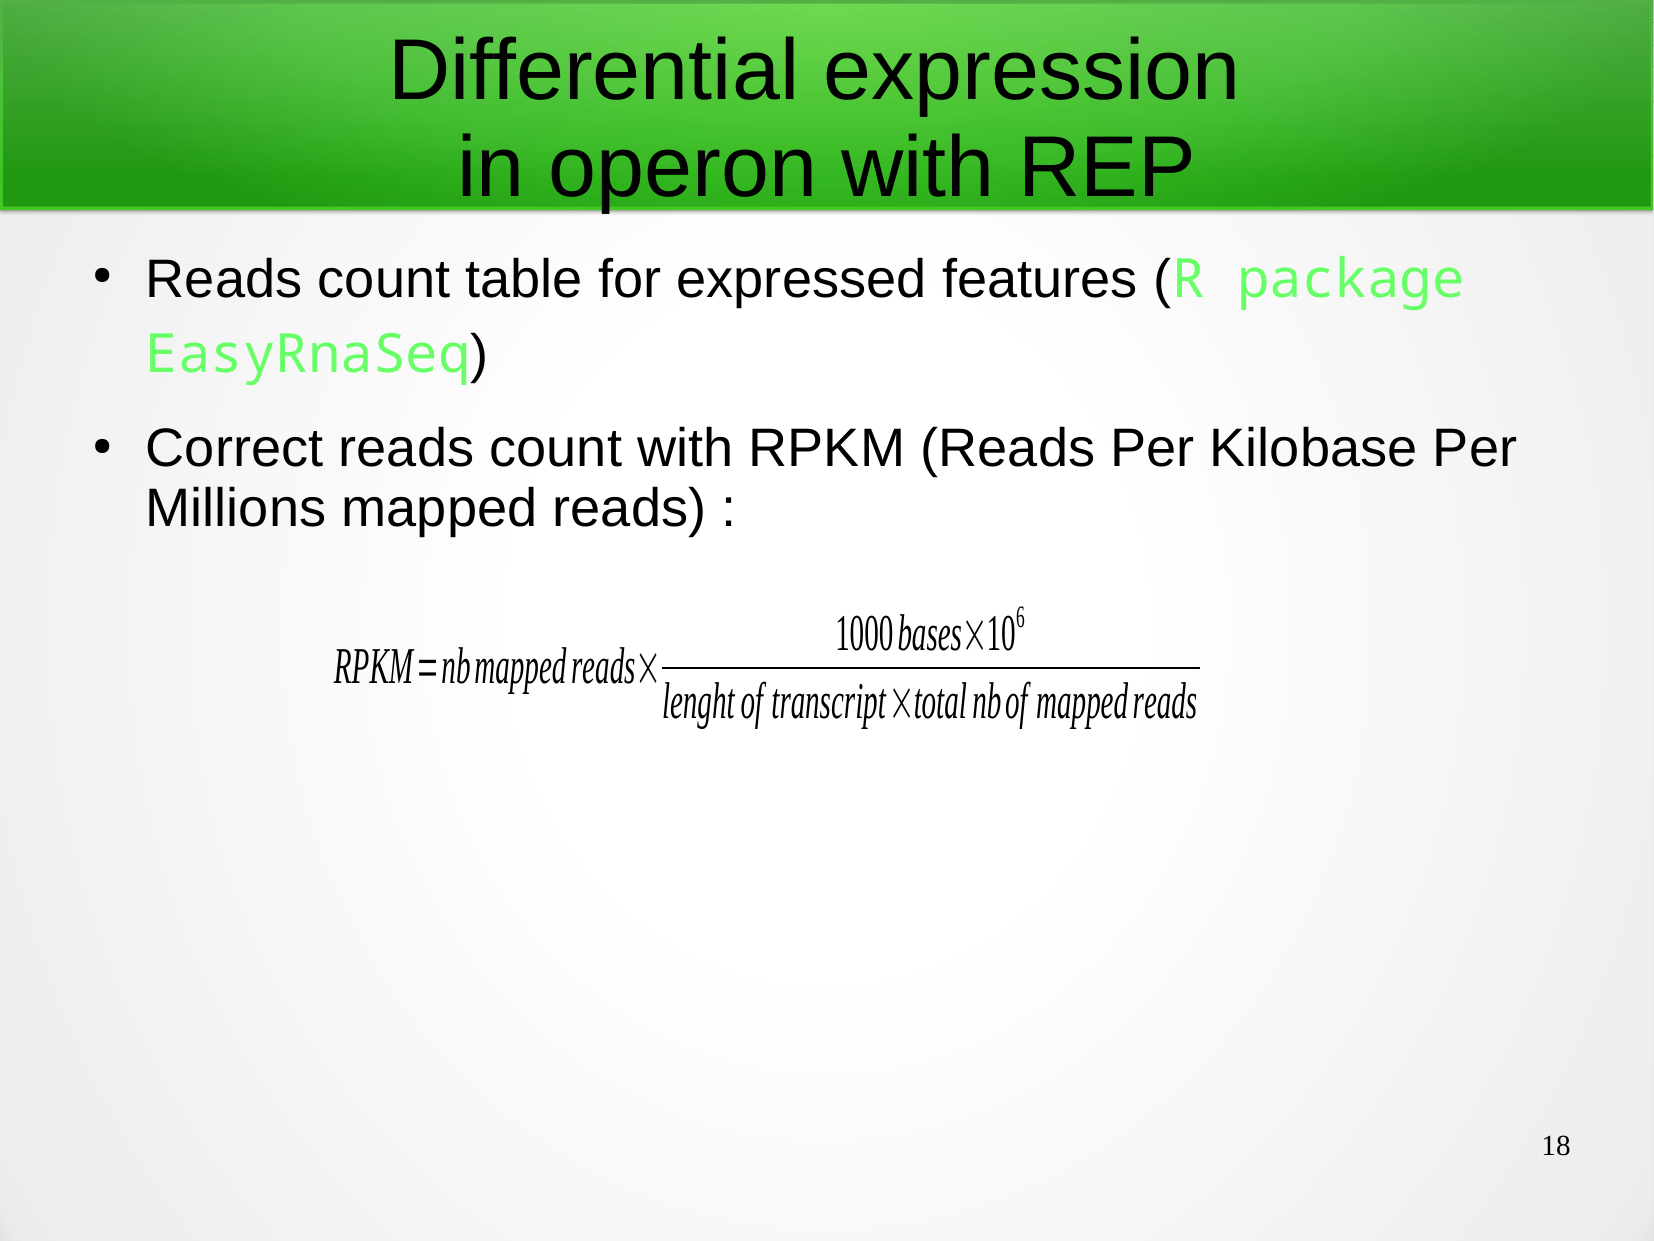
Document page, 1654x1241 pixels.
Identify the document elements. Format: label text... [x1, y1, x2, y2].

list Reads count table for expressed features (R package EasyRnaSeq) Correct reads count with RPKM (Reads Per Kilobase Per Millions mapped reads) : [75, 240, 1564, 1201]
chart [324, 598, 1208, 729]
title Differential expression in operon with REP [82, 21, 1571, 215]
